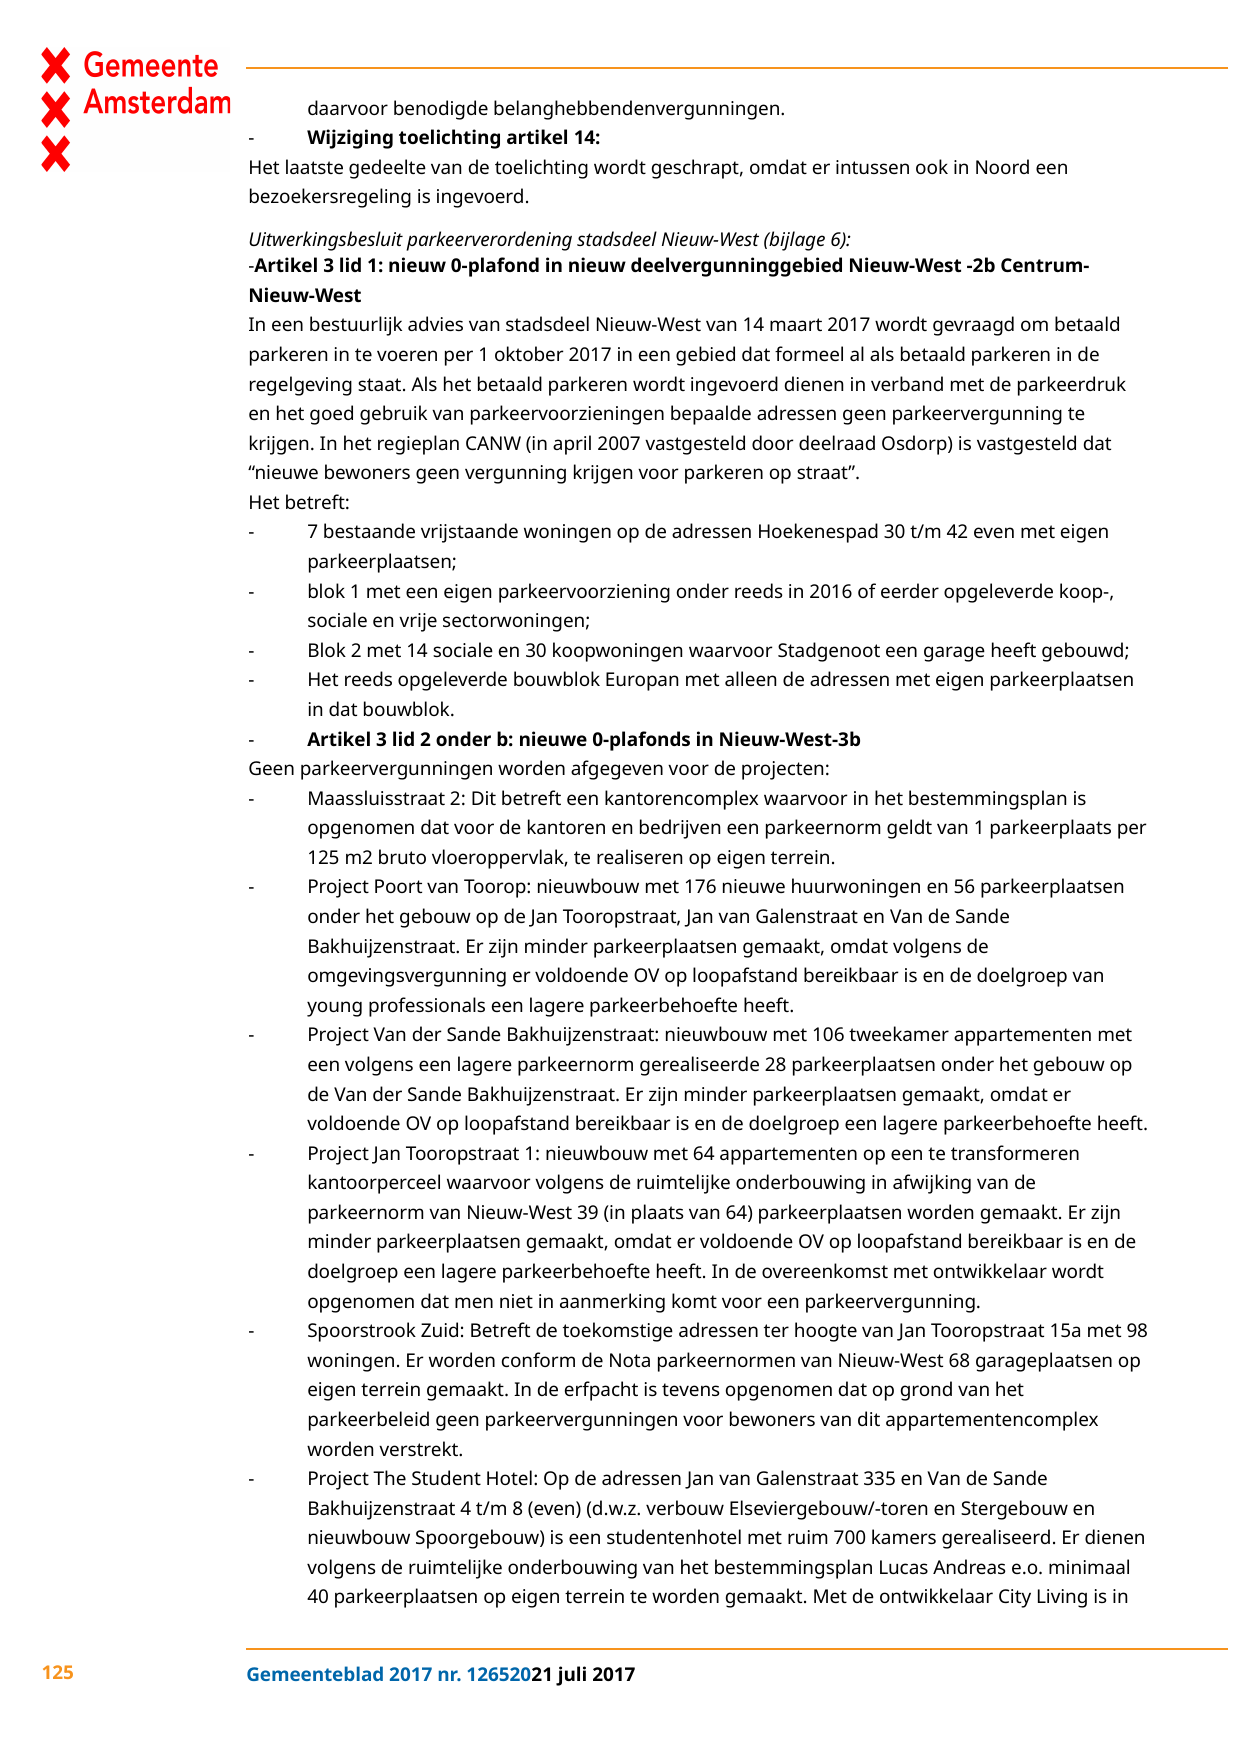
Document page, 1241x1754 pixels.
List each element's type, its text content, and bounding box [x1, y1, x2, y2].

list Project The Student Hotel: Op de adressen Jan van Galenstraat 335 en Van de Sande Bakhuijzenstraat 4 t/m 8 (even) (d.w.z. verbouw Elseviergebouw/-toren en Stergebouw en nieuwbouw Spoorgebouw) is een studentenhotel met ruim 700 kamers gerealiseerd. Er dienen volgens de ruimtelijke onderbouwing van het bestemmingsplan Lucas Andreas e.o. minimaal 40 parkeerplaatsen op eigen terrein te worden gemaakt. Met de ontwikkelaar City Living is in [248, 1465, 1152, 1609]
picture [41, 47, 231, 172]
text Uitwerkingsbesluit parkeerverordening stadsdeel Nieuw-West (bijlage 6): [248, 227, 1152, 252]
list Project Van der Sande Bakhuijzenstraat: nieuwbouw met 106 tweekamer appartementen met een volgens een lagere parkeernorm gerealiseerde 28 parkeerplaatsen onder het gebouw op de Van der Sande Bakhuijzenstraat. Er zijn minder parkeerplaatsen gemaakt, omdat er voldoende OV op loopafstand bereikbaar is en de doelgroep een lagere parkeerbehoefte heeft. [248, 1022, 1152, 1136]
text Het laatste gedeelte van de toelichting wordt geschrapt, omdat er intussen ook in Noord een bezoekersregeling is ingevoerd. [248, 154, 1152, 209]
list Spoorstrook Zuid: Betreft de toekomstige adressen ter hoogte van Jan Tooropstraat 15a met 98 woningen. Er worden conform de Nota parkeernormen van Nieuw-West 68 garageplaatsen op eigen terrein gemaakt. In de erfpacht is tevens opgenomen dat op grond van het parkeerbeleid geen parkeervergunningen voor bewoners van dit appartementencomplex worden verstrekt. [248, 1317, 1152, 1461]
list Project Poort van Toorop: nieuwbouw met 176 nieuwe huurwoningen en 56 parkeerplaatsen onder het gebouw op de Jan Tooropstraat, Jan van Galenstraat en Van de Sande Bakhuijzenstraat. Er zijn minder parkeerplaatsen gemaakt, omdat volgens de omgevingsvergunning er voldoende OV op loopafstand bereikbaar is en de doelgroep van young professionals een lagere parkeerbehoefte heeft. [248, 874, 1152, 1018]
list Artikel 3 lid 2 onder b: nieuwe 0-plafonds in Nieuw-West-3b [248, 726, 1152, 751]
list 7 bestaande vrijstaande woningen op de adressen Hoekenespad 30 t/m 42 even met eigen parkeerplaatsen; [248, 519, 1152, 574]
list Project Jan Tooropstraat 1: nieuwbouw met 64 appartementen op een te transformeren kantoorperceel waarvoor volgens de ruimtelijke onderbouwing in afwijking van de parkeernorm van Nieuw-West 39 (in plaats van 64) parkeerplaatsen worden gemaakt. Er zijn minder parkeerplaatsen gemaakt, omdat er voldoende OV op loopafstand bereikbaar is en de doelgroep een lagere parkeerbehoefte heeft. In de overeenkomst met ontwikkelaar wordt opgenomen dat men niet in aanmerking komt voor een parkeervergunning. [248, 1140, 1152, 1313]
text In een bestuurlijk advies van stadsdeel Nieuw-West van 14 maart 2017 wordt gevraagd om betaald parkeren in te voeren per 1 oktober 2017 in een gebied dat formeel al als betaald parkeren in de regelgeving staat. Als het betaald parkeren wordt ingevoerd dienen in verband met de parkeerdruk en het goed gebruik van parkeervoorzieningen bepaalde adressen geen parkeervergunning te krijgen. In het regieplan CANW (in april 2007 vastgesteld door deelraad Osdorp) is vastgesteld dat “nieuwe bewoners geen vergunning krijgen voor parkeren op straat”. [248, 312, 1152, 485]
list Blok 2 met 14 sociale en 30 koopwoningen waarvoor Stadgenoot een garage heeft gebouwd; [248, 637, 1152, 663]
list Wijziging toelichting artikel 14: [248, 124, 1152, 150]
list Maassluisstraat 2: Dit betreft een kantorencomplex waarvoor in het bestemmingsplan is opgenomen dat voor de kantoren en bedrijven een parkeernorm geldt van 1 parkeerplaats per 125 m2 bruto vloeroppervlak, te realiseren op eigen terrein. [248, 785, 1152, 870]
text Het betreft: [248, 489, 1152, 515]
text -Artikel 3 lid 1: nieuw 0-plafond in nieuw deelvergunninggebied Nieuw-West -2b Centrum-Nieuw-West [248, 252, 1152, 308]
list Het reeds opgeleverde bouwblok Europan met alleen de adressen met eigen parkeerplaatsen in dat bouwblok. [248, 667, 1152, 722]
list daarvoor benodigde belanghebbendenvergunningen. [248, 95, 1152, 121]
text Geen parkeervergunningen worden afgegeven voor de projecten: [248, 755, 1152, 781]
list blok 1 met een eigen parkeervoorziening onder reeds in 2016 of eerder opgeleverde koop-, sociale en vrije sectorwoningen; [248, 578, 1152, 633]
